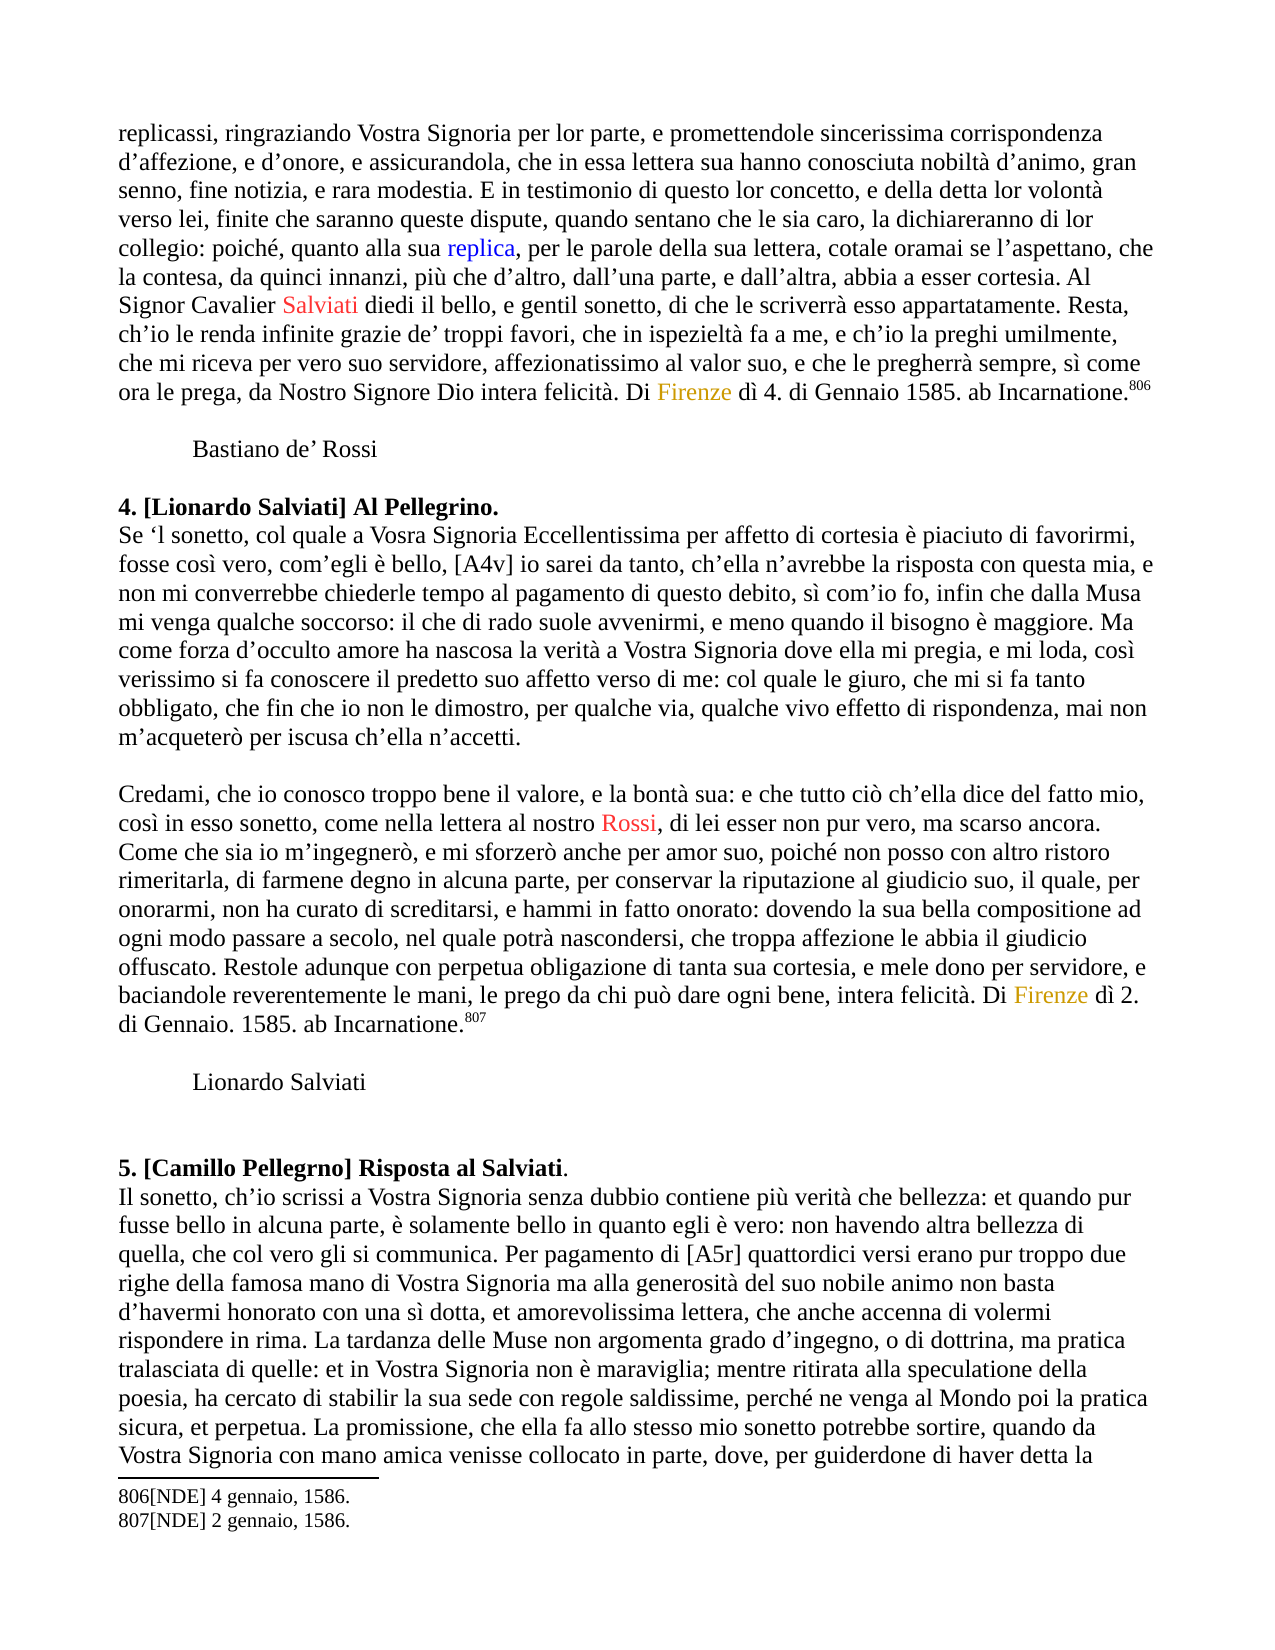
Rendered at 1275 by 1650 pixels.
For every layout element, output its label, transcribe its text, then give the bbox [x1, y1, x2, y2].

text replicassi, ringraziando Vostra Signoria per lor parte, e promettendole sincerissima corrispondenza d’affezione, e d’onore, e assicurandola, che in essa lettera sua hanno conosciuta nobiltà d’animo, gran senno, fine notizia, e rara modestia. E in testimonio di questo lor concetto, e della detta lor volontà verso lei, finite che saranno queste dispute, quando sentano che le sia caro, la dichiareranno di lor collegio: poiché, quanto alla sua replica, per le parole della sua lettera, cotale oramai se l’aspettano, che la contesa, da quinci innanzi, più che d’altro, dall’una parte, e dall’altra, abbia a esser cortesia. Al Signor Cavalier Salviati diedi il bello, e gentil sonetto, di che le scriverrà esso appartatamente. Resta, ch’io le renda infinite grazie de’ troppi favori, che in ispezieltà fa a me, e ch’io la preghi umilmente, che mi riceva per vero suo servidore, affezionatissimo al valor suo, e che le pregherrà sempre, sì come ora le prega, da Nostro Signore Dio intera felicità. Di Firenze dì 4. di Gennaio 1585. ab Incarnatione. [118, 118, 1157, 406]
text [NDE] 4 gennaio, 1586. [118, 1484, 1157, 1508]
text Bastiano de’ Rossi [118, 434, 1157, 463]
text [NDE] 2 gennaio, 1586. [118, 1508, 1157, 1532]
text 4. [Lionardo Salviati] Al Pellegrino. [118, 492, 1157, 521]
text Credami, che io conosco troppo bene il valore, e la bontà sua: e che tutto ciò ch’ella dice del fatto mio, così in esso sonetto, come nella lettera al nostro Rossi, di lei esser non pur vero, ma scarso ancora. Come che sia io m’ingegnerò, e mi sforzerò anche per amor suo, poiché non posso con altro ristoro rimeritarla, di farmene degno in alcuna parte, per conservar la riputazione al giudicio suo, il quale, per onorarmi, non ha curato di screditarsi, e hammi in fatto onorato: dovendo la sua bella compositione ad ogni modo passare a secolo, nel quale potrà nascondersi, che troppa affezione le abbia il giudicio offuscato. Restole adunque con perpetua obligazione di tanta sua cortesia, e mele dono per servidore, e baciandole reverentemente le mani, le prego da chi può dare ogni bene, intera felicità. Di Firenze dì 2. di Gennaio. 1585. ab Incarnatione. [118, 779, 1157, 1038]
text Se ‘l sonetto, col quale a Vosra Signoria Eccellentissima per affetto di cortesia è piaciuto di favorirmi, fosse così vero, com’egli è bello, [A4v] io sarei da tanto, ch’ella n’avrebbe la risposta con questa mia, e non mi converrebbe chiederle tempo al pagamento di questo debito, sì com’io fo, infin che dalla Musa mi venga qualche soccorso: il che di rado suole avvenirmi, e meno quando il bisogno è maggiore. Ma come forza d’occulto amore ha nascosa la verità a Vostra Signoria dove ella mi pregia, e mi loda, così verissimo si fa conoscere il predetto suo affetto verso di me: col quale le giuro, che mi si fa tanto obbligato, che fin che io non le dimostro, per qualche via, qualche vivo effetto di rispondenza, mai non m’acqueterò per iscusa ch’ella n’accetti. [118, 521, 1157, 751]
text 5. [Camillo Pellegrno] Risposta al Salviati. [118, 1153, 1157, 1182]
text Il sonetto, ch’io scrissi a Vostra Signoria senza dubbio contiene più verità che bellezza: et quando pur fusse bello in alcuna parte, è solamente bello in quanto egli è vero: non havendo altra bellezza di quella, che col vero gli si communica. Per pagamento di [A5r] quattordici versi erano pur troppo due righe della famosa mano di Vostra Signoria ma alla generosità del suo nobile animo non basta d’havermi honorato con una sì dotta, et amorevolissima lettera, che anche accenna di volermi rispondere in rima. La tardanza delle Muse non argomenta grado d’ingegno, o di dottrina, ma pratica tralasciata di quelle: et in Vostra Signoria non è maraviglia; mentre ritirata alla speculatione della poesia, ha cercato di stabilir la sua sede con regole saldissime, perché ne venga al Mondo poi la pratica sicura, et perpetua. La promissione, che ella fa allo stesso mio sonetto potrebbe sortire, quando da Vostra Signoria con mano amica venisse collocato in parte, dove, per guiderdone di haver detta la [118, 1182, 1157, 1469]
text Lionardo Salviati [118, 1067, 1157, 1096]
